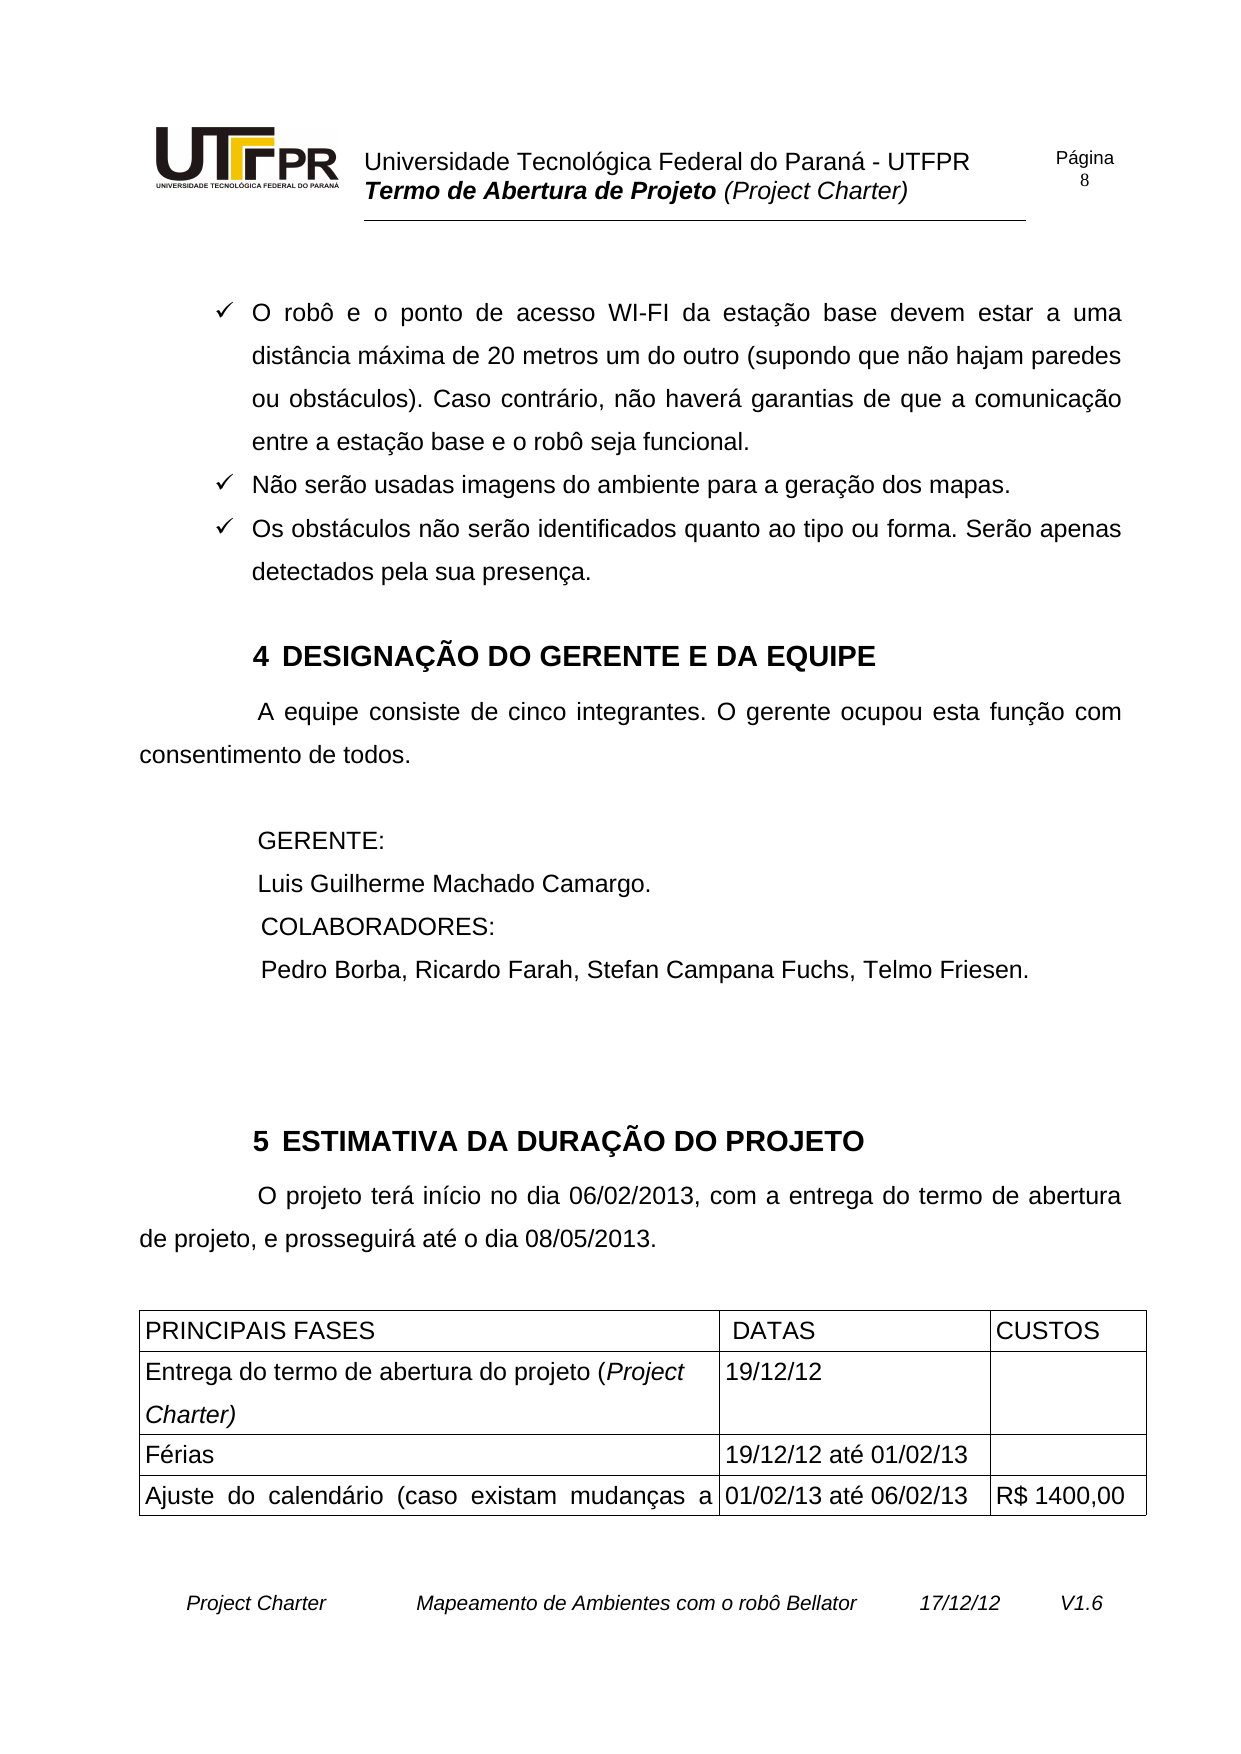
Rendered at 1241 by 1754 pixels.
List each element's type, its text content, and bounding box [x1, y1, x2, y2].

table_header CUSTOS [991, 1311, 1146, 1351]
list Os obstáculos não serão identificados quanto ao tipo ou forma. Serão apenas detectados pela sua presença. [214, 514, 1123, 586]
text O projeto terá início no dia 06/02/2013, com a entrega do termo de abertura de projeto, e prosseguirá até o dia 08/05/2013. [139, 1181, 1123, 1253]
table_cell [991, 1435, 1146, 1475]
text Pedro Borba, Ricardo Farah, Stefan Campana Fuchs, Telmo Friesen. [196, 955, 1123, 984]
picture [155, 127, 339, 189]
table_cell Ajuste do calendário (caso existam mudanças a [140, 1476, 719, 1515]
subtitle Estimativa da Duração do Projeto [236, 1123, 1123, 1157]
table_header PRINCIPAIS FASES [140, 1311, 719, 1351]
list Não serão usadas imagens do ambiente para a geração dos mapas. [214, 471, 1123, 499]
table_cell 19/12/12 até 01/02/13 [720, 1435, 990, 1475]
text COLABORADORES: [196, 912, 1123, 941]
table_header DATAS [720, 1311, 990, 1351]
table_cell R$ 1400,00 [991, 1476, 1146, 1515]
table_cell [991, 1352, 1146, 1434]
subtitle Designação do Gerente e da Equipe [236, 639, 1123, 673]
table_cell Entrega do termo de abertura do projeto (Project Charter) [140, 1352, 719, 1434]
list O robô e o ponto de acesso WI-FI da estação base devem estar a uma distância máxima de 20 metros um do outro (supondo que não hajam paredes ou obstáculos). Caso contrário, não haverá garantias de que a comunicação entre a estação base e o robô seja funcional. [214, 298, 1123, 456]
table_cell 01/02/13 até 06/02/13 [720, 1476, 990, 1515]
text A equipe consiste de cinco integrantes. O gerente ocupou esta função com consentimento de todos. [139, 696, 1123, 768]
text GERENTE: [139, 826, 1123, 854]
table_cell 19/12/12 [720, 1352, 990, 1434]
table_cell Férias [140, 1435, 719, 1475]
text Luis Guilherme Machado Camargo. [139, 869, 1123, 898]
